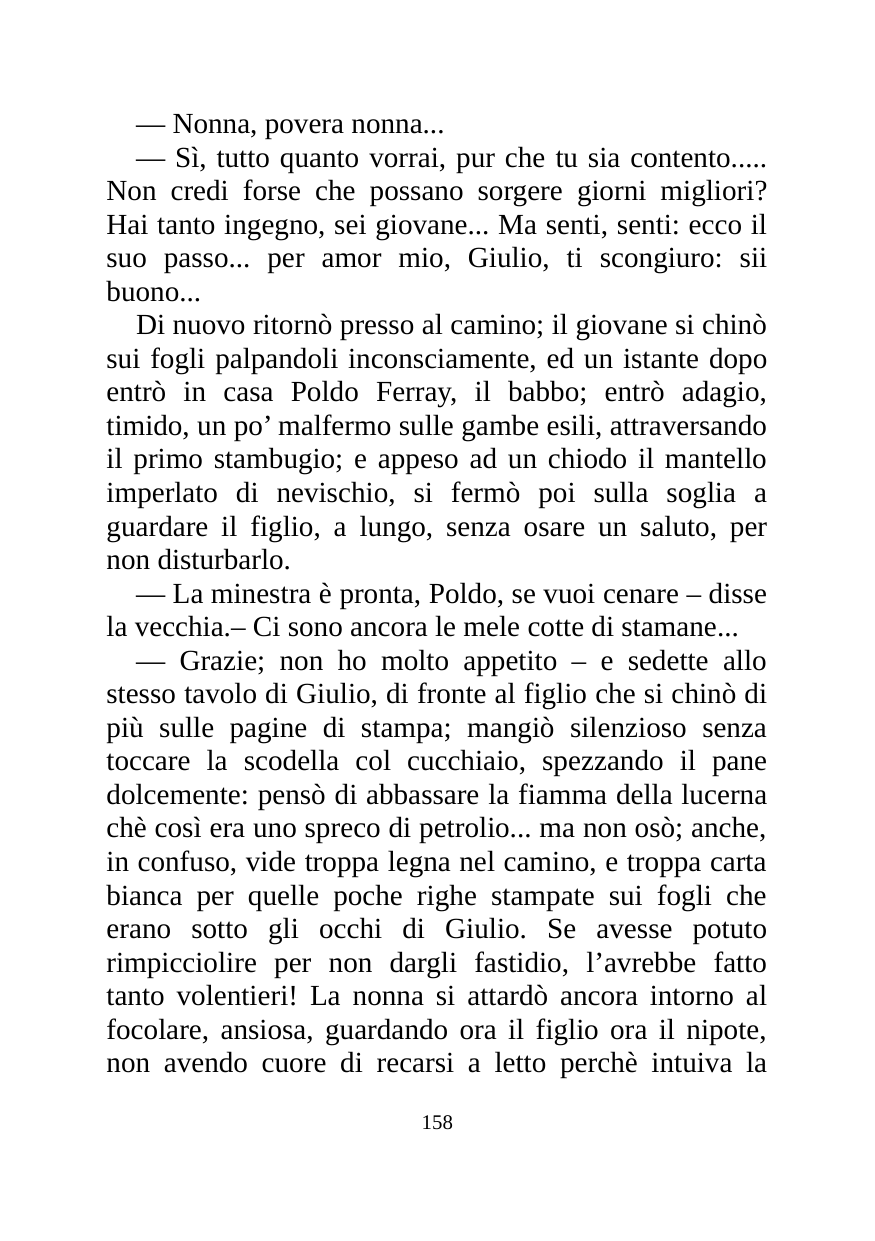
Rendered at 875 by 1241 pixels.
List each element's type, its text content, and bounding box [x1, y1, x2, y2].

text — Sì, tutto quanto vorrai, pur che tu sia contento..... Non credi forse che possano sorgere giorni migliori? Hai tanto ingegno, sei giovane... Ma senti, senti: ecco il suo passo... per amor mio, Giulio, ti scongiuro: sii buono... [106, 140, 768, 307]
text — La minestra è pronta, Poldo, se vuoi cenare – disse la vecchia.– Ci sono ancora le mele cotte di stamane... [106, 576, 768, 643]
text — Grazie; non ho molto appetito – e sedette allo stesso tavolo di Giulio, di fronte al figlio che si chinò di più sulle pagine di stampa; mangiò silenzioso senza toccare la scodella col cucchiaio, spezzando il pane dolcemente: pensò di abbassare la fiamma della lucerna chè così era uno spreco di petrolio... ma non osò; anche, in confuso, vide troppa legna nel camino, e troppa carta bianca per quelle poche righe stampate sui fogli che erano sotto gli occhi di Giulio. Se avesse potuto rimpicciolire per non dargli fastidio, l’avrebbe fatto tanto volentieri! La nonna si attardò ancora intorno al focolare, ansiosa, guardando ora il figlio ora il nipote, non avendo cuore di recarsi a letto perchè intuiva la [106, 643, 768, 1079]
text — Nonna, povera nonna... [106, 106, 768, 140]
text Di nuovo ritornò presso al camino; il giovane si chinò sui fogli palpandoli inconsciamente, ed un istante dopo entrò in casa Poldo Ferray, il babbo; entrò adagio, timido, un po’ malfermo sulle gambe esili, attraversando il primo stambugio; e appeso ad un chiodo il mantello imperlato di nevischio, si fermò poi sulla soglia a guardare il figlio, a lungo, senza osare un saluto, per non disturbarlo. [106, 307, 768, 576]
